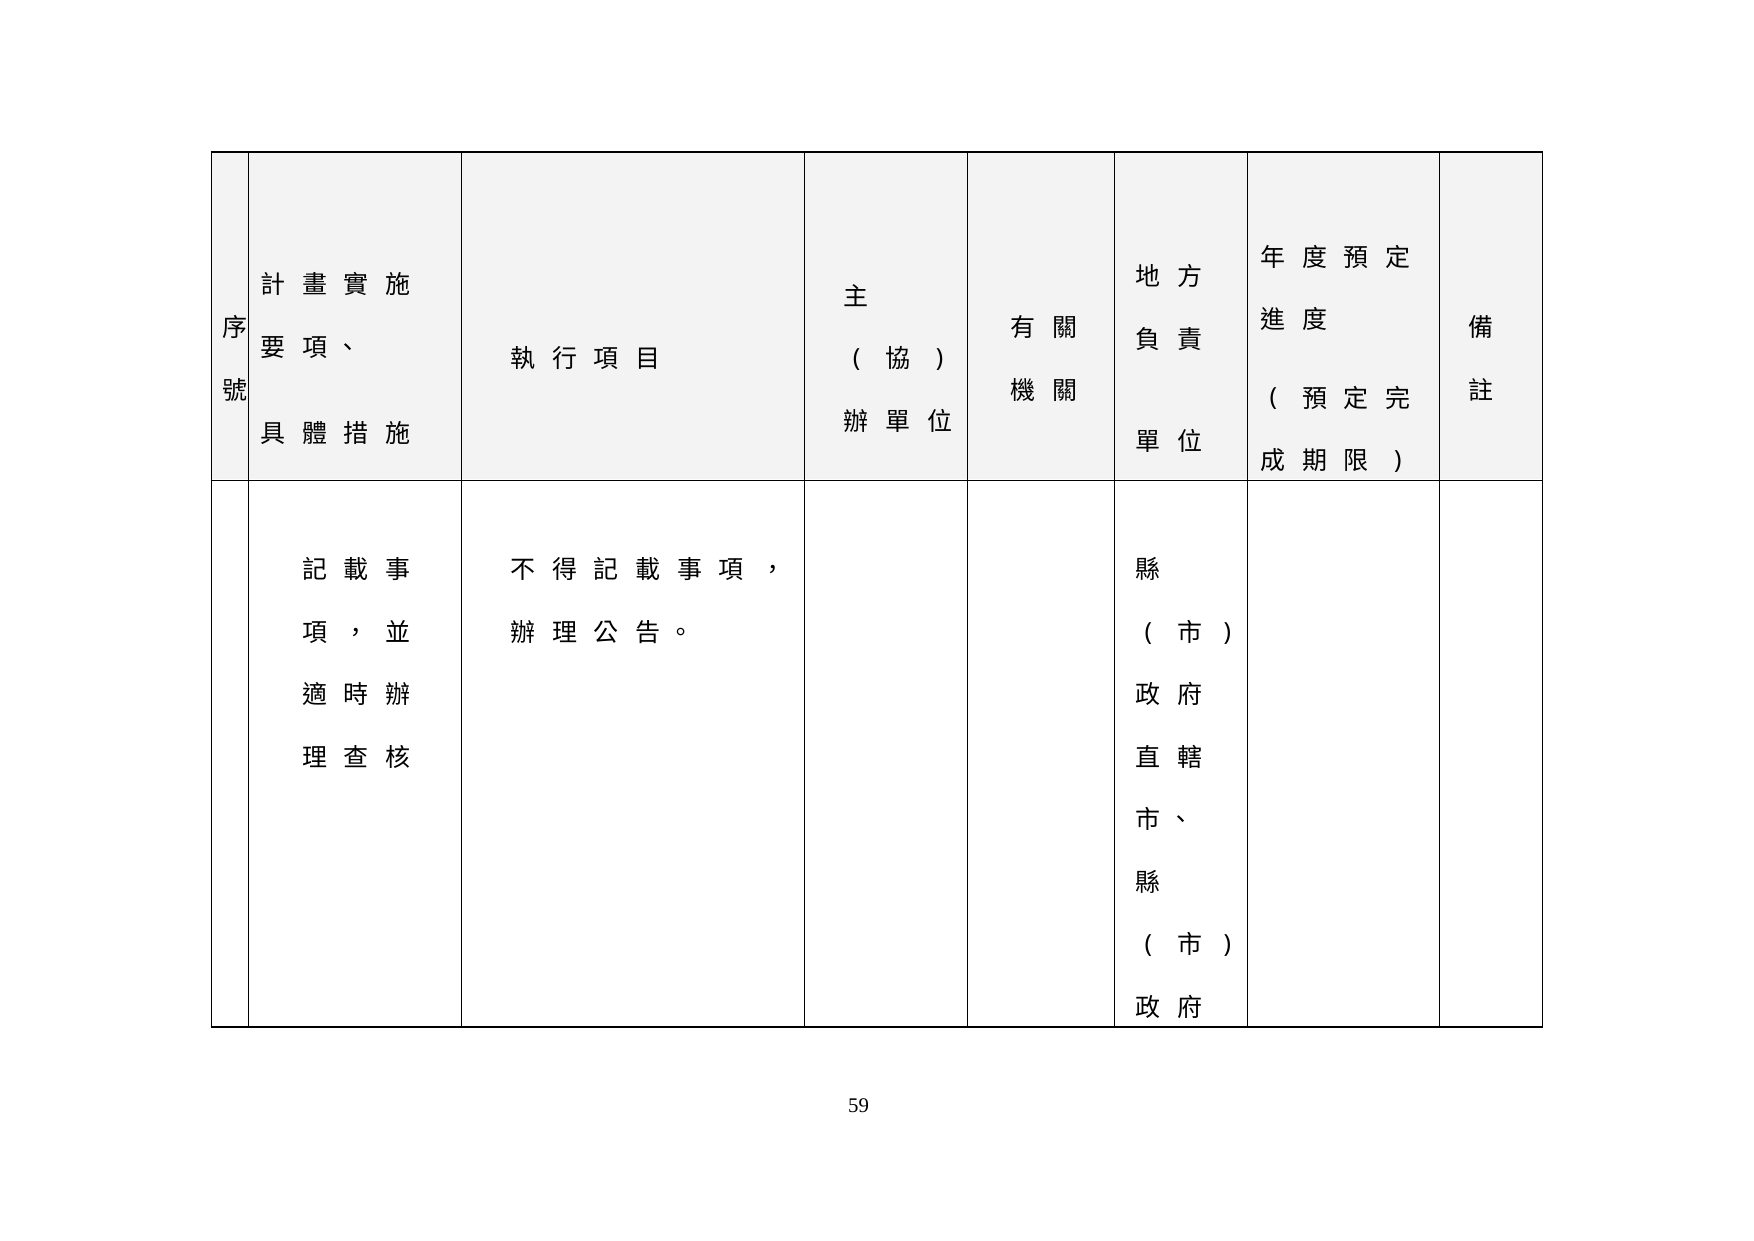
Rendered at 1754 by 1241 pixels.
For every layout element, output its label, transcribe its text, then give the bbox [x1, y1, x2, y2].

table_header 主(協)辦單位 [805, 153, 967, 479]
table_cell [1440, 481, 1542, 1026]
table_cell [1248, 481, 1439, 1026]
table_cell 不得記載事項，辦理公告。 [462, 481, 804, 1026]
table_cell [805, 481, 967, 1026]
table_cell [212, 481, 248, 1026]
table_header 有關機關 [968, 153, 1114, 479]
table_header 地方負責 單位 [1115, 153, 1247, 479]
table_cell 記載事項，並適時辦理查核 [249, 481, 461, 1026]
table_cell [968, 481, 1114, 1026]
table_header 計畫實施要項、 具體措施 [249, 153, 461, 479]
table_header 備註 [1440, 153, 1542, 479]
table_cell 縣(市)政府 直轄市、縣(市)政府 [1115, 481, 1247, 1026]
table_header 執行項目 [462, 153, 804, 479]
table_header 序號 [212, 153, 248, 479]
table_header 年度預定進度 (預定完成期限) [1248, 153, 1439, 479]
